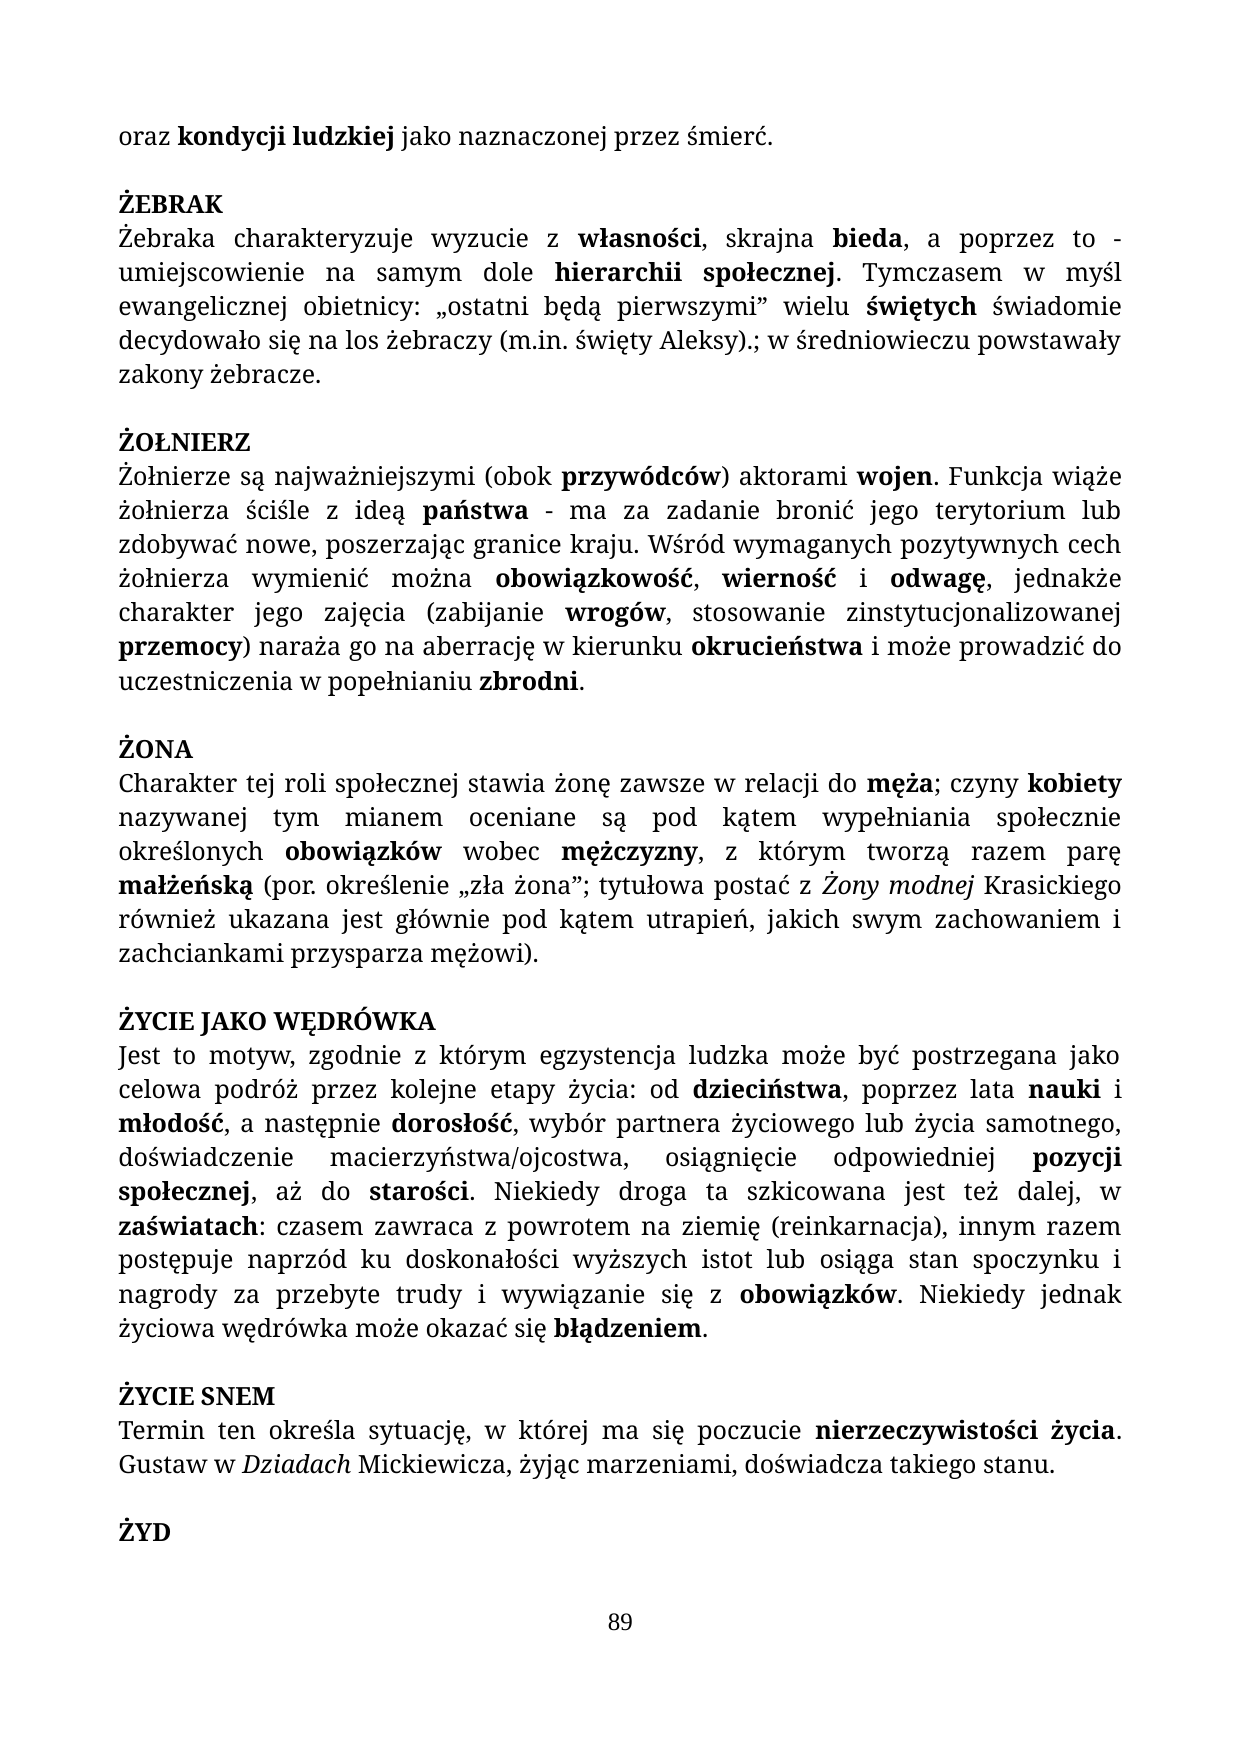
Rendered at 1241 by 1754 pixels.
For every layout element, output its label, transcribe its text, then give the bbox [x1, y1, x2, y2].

text ŻYCIE JAKO WĘDRÓWKA [118, 1004, 1122, 1038]
text ŻYCIE SNEM [118, 1378, 1122, 1412]
text oraz kondycji ludzkiej jako naznaczonej przez śmierć. [118, 118, 1122, 152]
text Żołnierze są najważniejszymi (obok przywódców) aktorami wojen. Funkcja wiąże żołnierza ściśle z ideą państwa - ma za zadanie bronić jego terytorium lub zdobywać nowe, poszerzając granice kraju. Wśród wymaganych pozytywnych cech żołnierza wymienić można obowiązkowość, wierność i odwagę, jednakże charakter jego zajęcia (zabijanie wrogów, stosowanie zinstytucjonalizowanej przemocy) naraża go na aberrację w kierunku okrucieństwa i może prowadzić do uczestniczenia w popełnianiu zbrodni. [118, 459, 1122, 697]
text ŻONA [118, 731, 1122, 765]
text ŻEBRAK [118, 186, 1122, 220]
text Żebraka charakteryzuje wyzucie z własności, skrajna bieda, a poprzez to - umiejscowienie na samym dole hierarchii społecznej. Tymczasem w myśl ewangelicznej obietnicy: „ostatni będą pierwszymi” wielu świętych świadomie decydowało się na los żebraczy (m.in. święty Aleksy).; w średniowieczu powstawały zakony żebracze. [118, 220, 1122, 391]
text Charakter tej roli społecznej stawia żonę zawsze w relacji do męża; czyny kobiety nazywanej tym mianem oceniane są pod kątem wypełniania społecznie określonych obowiązków wobec mężczyzny, z którym tworzą razem parę małżeńską (por. określenie „zła żona”; tytułowa postać z Żony modnej Krasickiego również ukazana jest głównie pod kątem utrapień, jakich swym zachowaniem i zachciankami przysparza mężowi). [118, 765, 1122, 970]
text Termin ten określa sytuację, w której ma się poczucie nierzeczywistości życia. Gustaw w Dziadach Mickiewicza, żyjąc marzeniami, doświadcza takiego stanu. [118, 1412, 1122, 1481]
text ŻOŁNIERZ [118, 425, 1122, 459]
text ŻYD [118, 1515, 1122, 1549]
text Jest to motyw, zgodnie z którym egzystencja ludzka może być postrzegana jako celowa podróż przez kolejne etapy życia: od dzieciństwa, poprzez lata nauki i młodość, a następnie dorosłość, wybór partnera życiowego lub życia samotnego, doświadczenie macierzyństwa/ojcostwa, osiągnięcie odpowiedniej pozycji społecznej, aż do starości. Niekiedy droga ta szkicowana jest też dalej, w zaświatach: czasem zawraca z powrotem na ziemię (reinkarnacja), innym razem postępuje naprzód ku doskonałości wyższych istot lub osiąga stan spoczynku i nagrody za przebyte trudy i wywiązanie się z obowiązków. Niekiedy jednak życiowa wędrówka może okazać się błądzeniem. [118, 1038, 1122, 1344]
